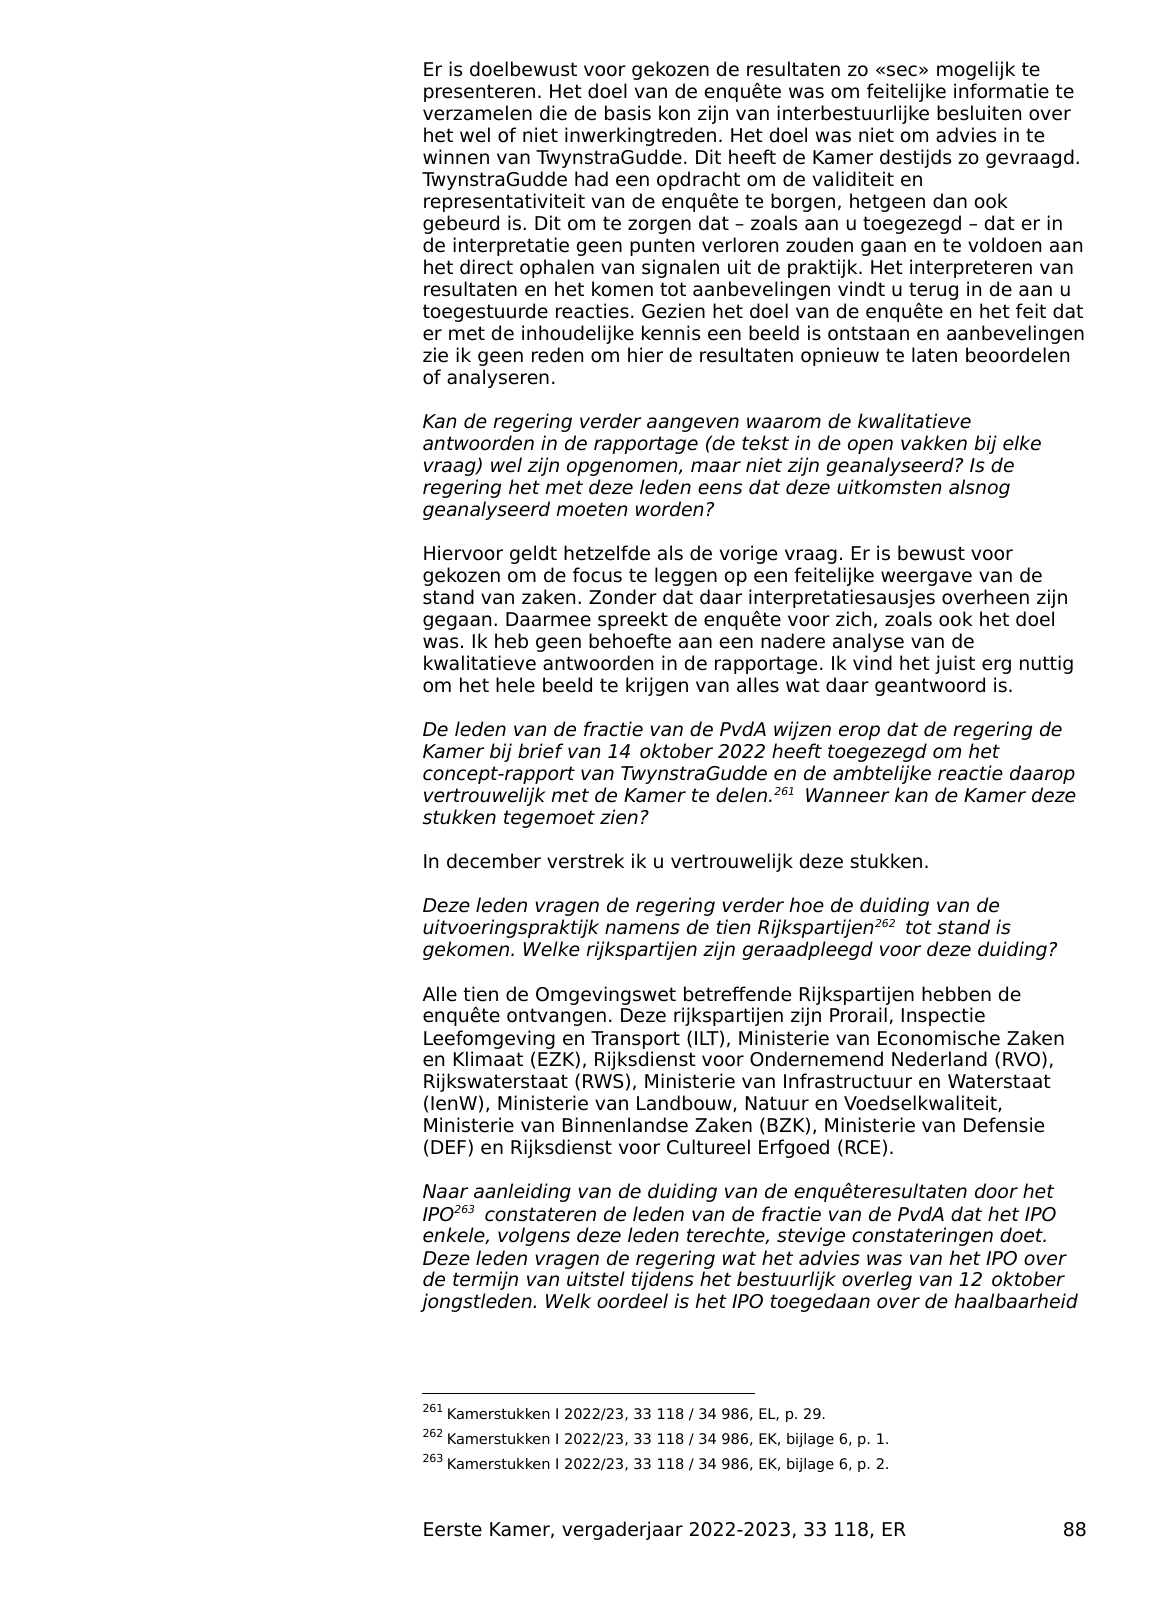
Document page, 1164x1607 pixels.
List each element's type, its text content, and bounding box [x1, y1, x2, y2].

text Kamerstukken I 2022/23, 33 118 / 34 986, EK, bijlage 6, p. 2. [422, 1452, 1087, 1474]
text Er is doelbewust voor gekozen de resultaten zo «sec» mogelijk te presenteren. Het doel van de enquête was om feitelijke informatie te verzamelen die de basis kon zijn van interbestuurlijke besluiten over het wel of niet inwerkingtreden. Het doel was niet om advies in te winnen van TwynstraGudde. Dit heeft de Kamer destijds zo gevraagd. TwynstraGudde had een opdracht om de validiteit en representativiteit van de enquête te borgen, hetgeen dan ook gebeurd is. Dit om te zorgen dat – zoals aan u toegezegd – dat er in de interpretatie geen punten verloren zouden gaan en te voldoen aan het direct ophalen van signalen uit de praktijk. Het interpreteren van resultaten en het komen tot aanbevelingen vindt u terug in de aan u toegestuurde reacties. Gezien het doel van de enquête en het feit dat er met de inhoudelijke kennis een beeld is ontstaan en aanbevelingen zie ik geen reden om hier de resultaten opnieuw te laten beoordelen of analyseren. [422, 59, 1087, 389]
text Kan de regering verder aangeven waarom de kwalitatieve antwoorden in de rapportage (de tekst in de open vakken bij elke vraag) wel zijn opgenomen, maar niet zijn geanalyseerd? Is de regering het met deze leden eens dat deze uitkomsten alsnog geanalyseerd moeten worden? [422, 411, 1087, 521]
text Deze leden vragen de regering verder hoe de duiding van de uitvoeringspraktijk namens de tien Rijkspartijen tot stand is gekomen. Welke rijkspartijen zijn geraadpleegd voor deze duiding? [422, 895, 1087, 961]
text Alle tien de Omgevingswet betreffende Rijkspartijen hebben de enquête ontvangen. Deze rijkspartijen zijn Prorail, Inspectie Leefomgeving en Transport (ILT), Ministerie van Economische Zaken en Klimaat (EZK), Rijksdienst voor Ondernemend Nederland (RVO), Rijkswaterstaat (RWS), Ministerie van Infrastructuur en Waterstaat (IenW), Ministerie van Landbouw, Natuur en Voedselkwaliteit, Ministerie van Binnenlandse Zaken (BZK), Ministerie van Defensie (DEF) en Rijksdienst voor Cultureel Erfgoed (RCE). [422, 983, 1087, 1159]
text De leden van de fractie van de PvdA wijzen erop dat de regering de Kamer bij brief van 14 oktober 2022 heeft toegezegd om het concept-rapport van TwynstraGudde en de ambtelijke reactie daarop vertrouwelijk met de Kamer te delen. Wanneer kan de Kamer deze stukken tegemoet zien? [422, 719, 1087, 829]
text Kamerstukken I 2022/23, 33 118 / 34 986, EK, bijlage 6, p. 1. [422, 1427, 1087, 1449]
text Naar aanleiding van de duiding van de enquêteresultaten door het IPO constateren de leden van de fractie van de PvdA dat het IPO enkele, volgens deze leden terechte, stevige constateringen doet. Deze leden vragen de regering wat het advies was van het IPO over de termijn van uitstel tijdens het bestuurlijk overleg van 12 oktober jongstleden. Welk oordeel is het IPO toegedaan over de haalbaarheid [422, 1181, 1087, 1313]
text Kamerstukken I 2022/23, 33 118 / 34 986, EL, p. 29. [422, 1402, 1087, 1424]
text Hiervoor geldt hetzelfde als de vorige vraag. Er is bewust voor gekozen om de focus te leggen op een feitelijke weergave van de stand van zaken. Zonder dat daar interpretatiesausjes overheen zijn gegaan. Daarmee spreekt de enquête voor zich, zoals ook het doel was. Ik heb geen behoefte aan een nadere analyse van de kwalitatieve antwoorden in de rapportage. Ik vind het juist erg nuttig om het hele beeld te krijgen van alles wat daar geantwoord is. [422, 543, 1087, 697]
text In december verstrek ik u vertrouwelijk deze stukken. [422, 851, 1087, 873]
